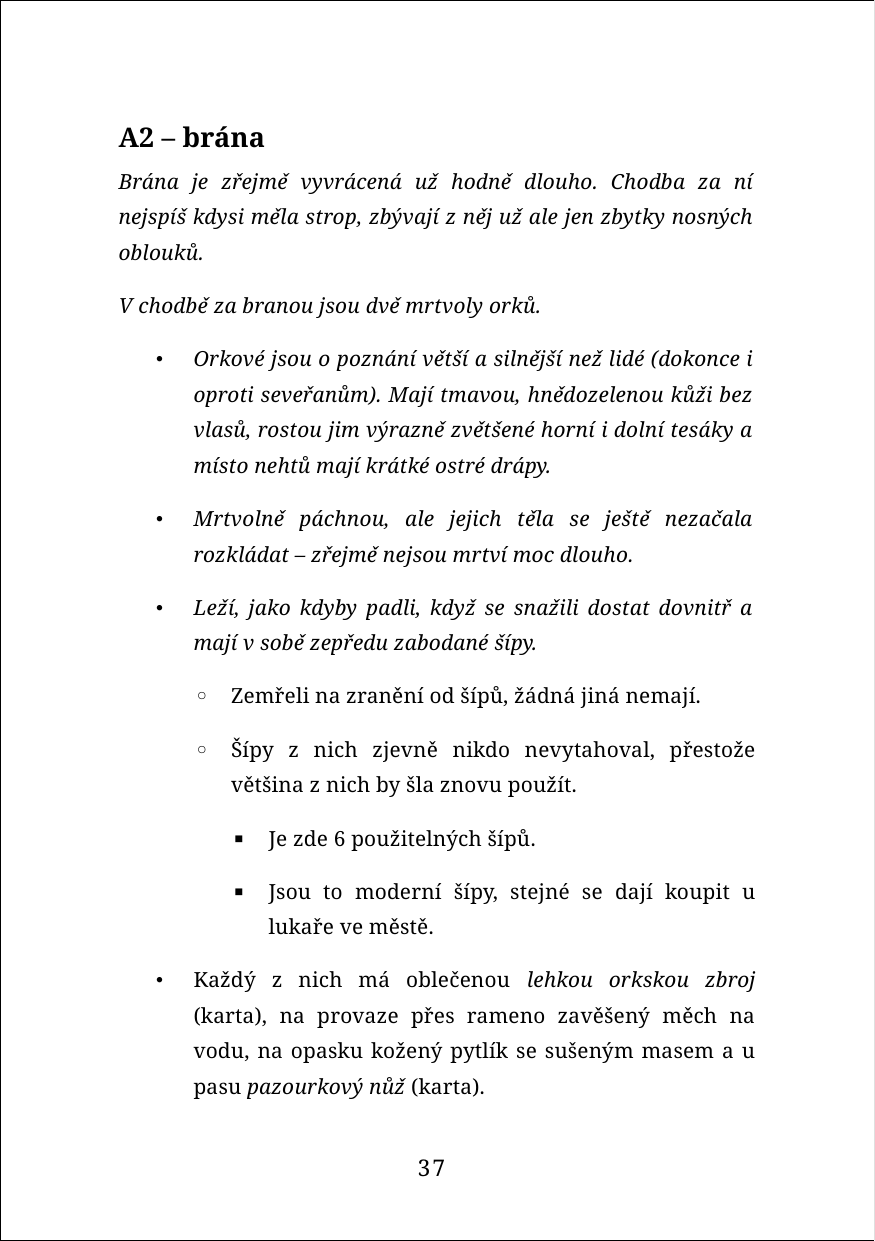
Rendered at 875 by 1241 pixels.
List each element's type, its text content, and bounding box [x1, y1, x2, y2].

list Orkové jsou o poznání větší a silnější než lidé (dokonce i oproti seveřanům). Mají tmavou, hnědozelenou kůži bez vlasů, rostou jim výrazně zvětšené horní i dolní tesáky a místo nehtů mají krátké ostré drápy. [156, 344, 756, 479]
list Jsou to moderní šípy, stejné se dají koupit u lukaře ve městě. [231, 877, 756, 941]
list Leží, jako kdyby padli, když se snažili dostat dovnitř a mají v sobě zepředu zabodané šípy. [156, 593, 756, 657]
text Brána je zřejmě vyvrácená už hodně dlouho. Chodba za ní nejspíš kdysi měla strop, zbývají z něj už ale jen zbytky nosných oblouků. [118, 167, 756, 266]
text V chodbě za branou jsou dvě mrtvoly orků. [118, 291, 756, 319]
list Zemřeli na zranění od šípů, žádná jiná nemají. [193, 682, 756, 710]
list Každý z nich má oblečenou lehkou orkskou zbroj (karta), na provaze přes rameno zavěšený měch na vodu, na opasku kožený pytlík se sušeným masem a u pasu pazourkový nůž (karta). [156, 966, 756, 1101]
list Mrtvolně páchnou, ale jejich těla se ještě nezačala rozkládat – zřejmě nejsou mrtví moc dlouho. [156, 504, 756, 568]
list Je zde 6 použitelných šípů. [231, 824, 756, 852]
subtitle A2 – brána [118, 118, 756, 155]
list Šípy z nich zjevně nikdo nevytahoval, přestože většina z nich by šla znovu použít. [193, 735, 756, 799]
